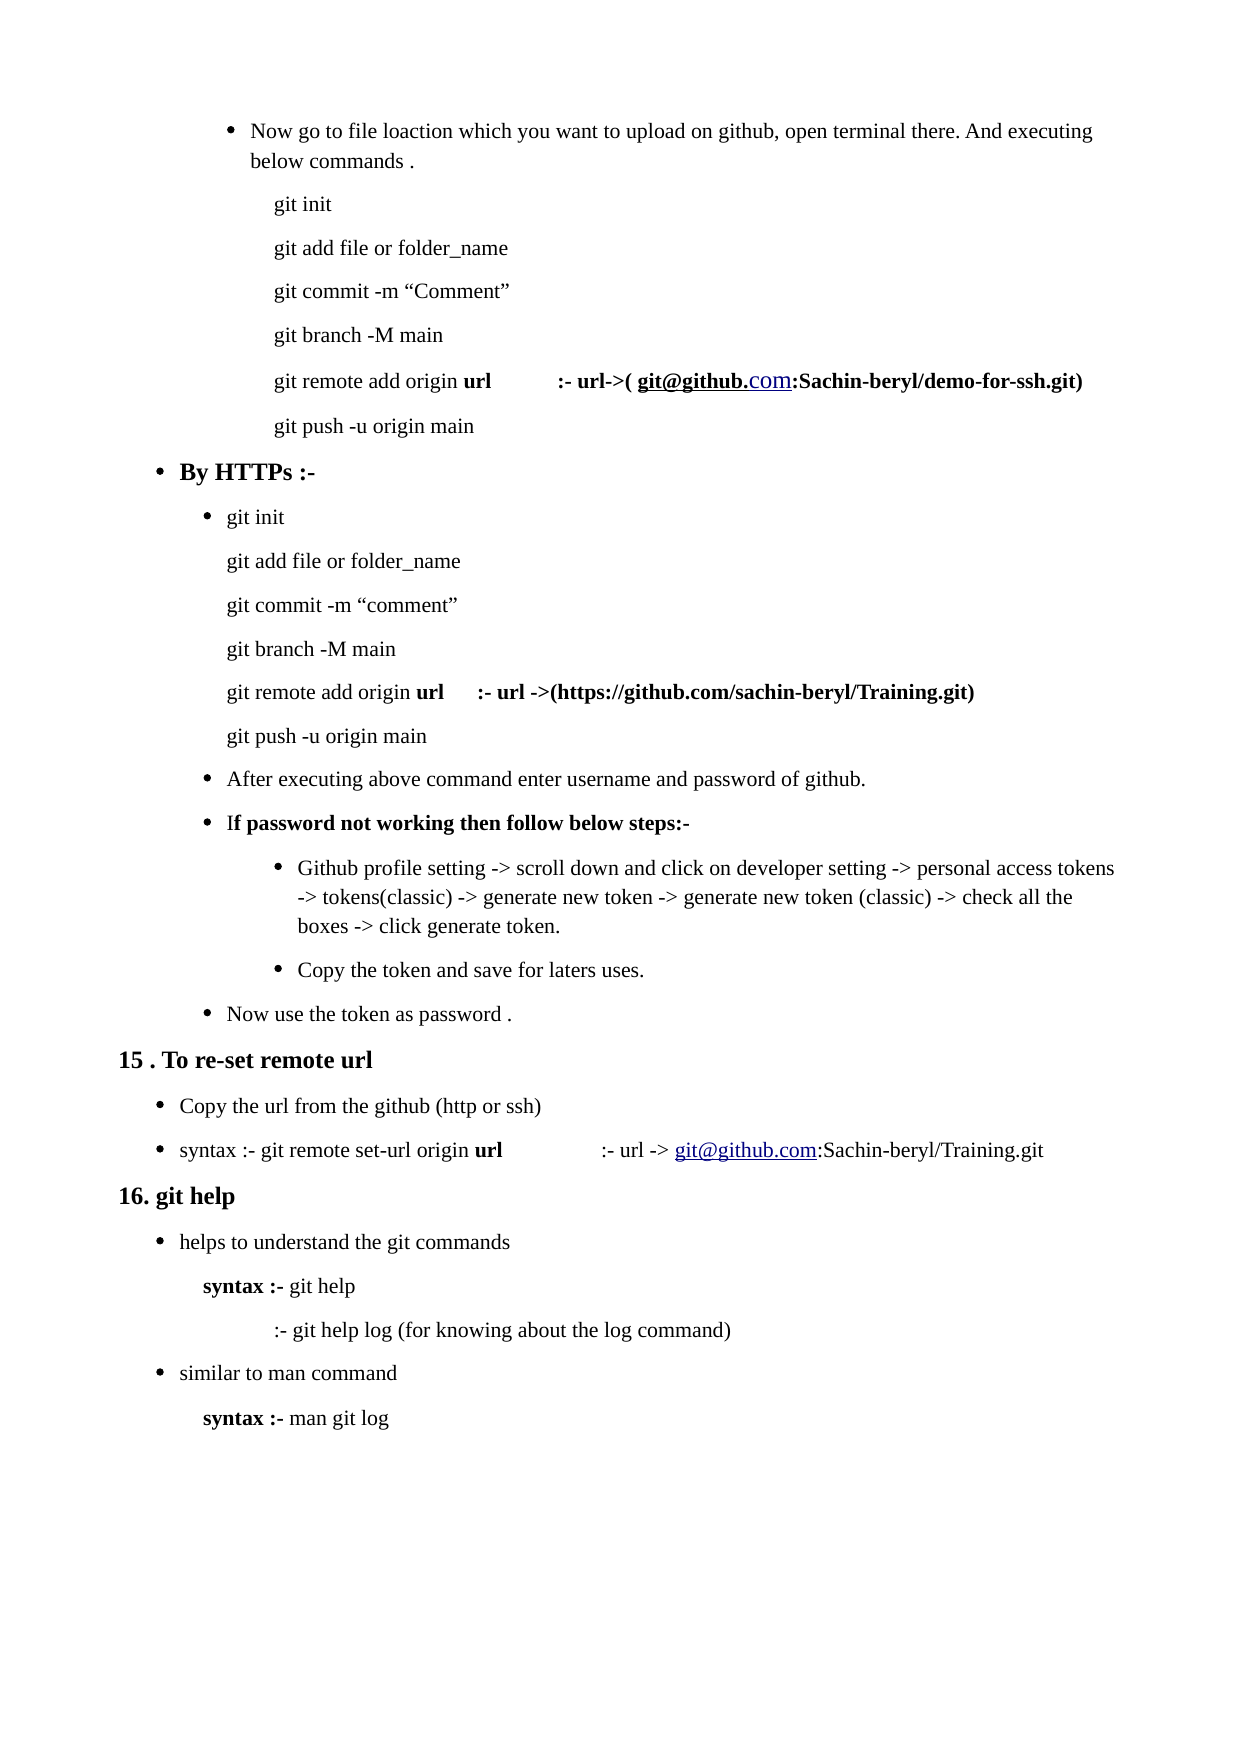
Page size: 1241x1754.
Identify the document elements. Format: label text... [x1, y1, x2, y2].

list Copy the url from the github (http or ssh) [156, 1093, 1122, 1119]
list git branch -M main [250, 322, 1122, 347]
list Github profile setting -> scroll down and click on developer setting -> personal access tokens -> tokens(classic) -> generate new token -> generate new token (classic) -> check all the boxes -> click generate token. [274, 855, 1122, 938]
list git remote add origin url :- url ->(https://github.com/sachin-beryl/Training.git) [203, 679, 1122, 704]
list By HTTPs :- [156, 457, 1122, 485]
list If password not working then follow below steps:- [203, 810, 1122, 836]
list git branch -M main [203, 636, 1122, 661]
list Copy the token and save for laters uses. [274, 957, 1122, 983]
list After executing above command enter username and password of github. [203, 766, 1122, 792]
text 15 . To re-set remote url [118, 1045, 1122, 1074]
list git init [203, 504, 1122, 530]
list git commit -m “Comment” [250, 278, 1122, 303]
list helps to understand the git commands [156, 1229, 1122, 1255]
list syntax :- man git log [179, 1405, 1122, 1430]
list git push -u origin main [203, 723, 1122, 748]
list Now go to file loaction which you want to upload on github, open terminal there. And executing below commands . [226, 118, 1122, 173]
list git add file or folder_name [203, 548, 1122, 574]
list git add file or folder_name [250, 235, 1122, 260]
list :- git help log (for knowing about the log command) [250, 1317, 1122, 1342]
list git init [250, 191, 1122, 216]
text 16. git help [118, 1181, 1122, 1210]
list git remote add origin url :- url->( git@github.com:Sachin-beryl/demo-for-ssh.git) [250, 365, 1122, 394]
list git commit -m “comment” [203, 592, 1122, 617]
list syntax :- git help [179, 1273, 1122, 1298]
list Now use the token as password . [203, 1001, 1122, 1027]
list git push -u origin main [250, 413, 1122, 438]
list syntax :- git remote set-url origin url :- url -> git@github.com:Sachin-beryl/Training.git [156, 1137, 1122, 1163]
list similar to man command [156, 1360, 1122, 1386]
